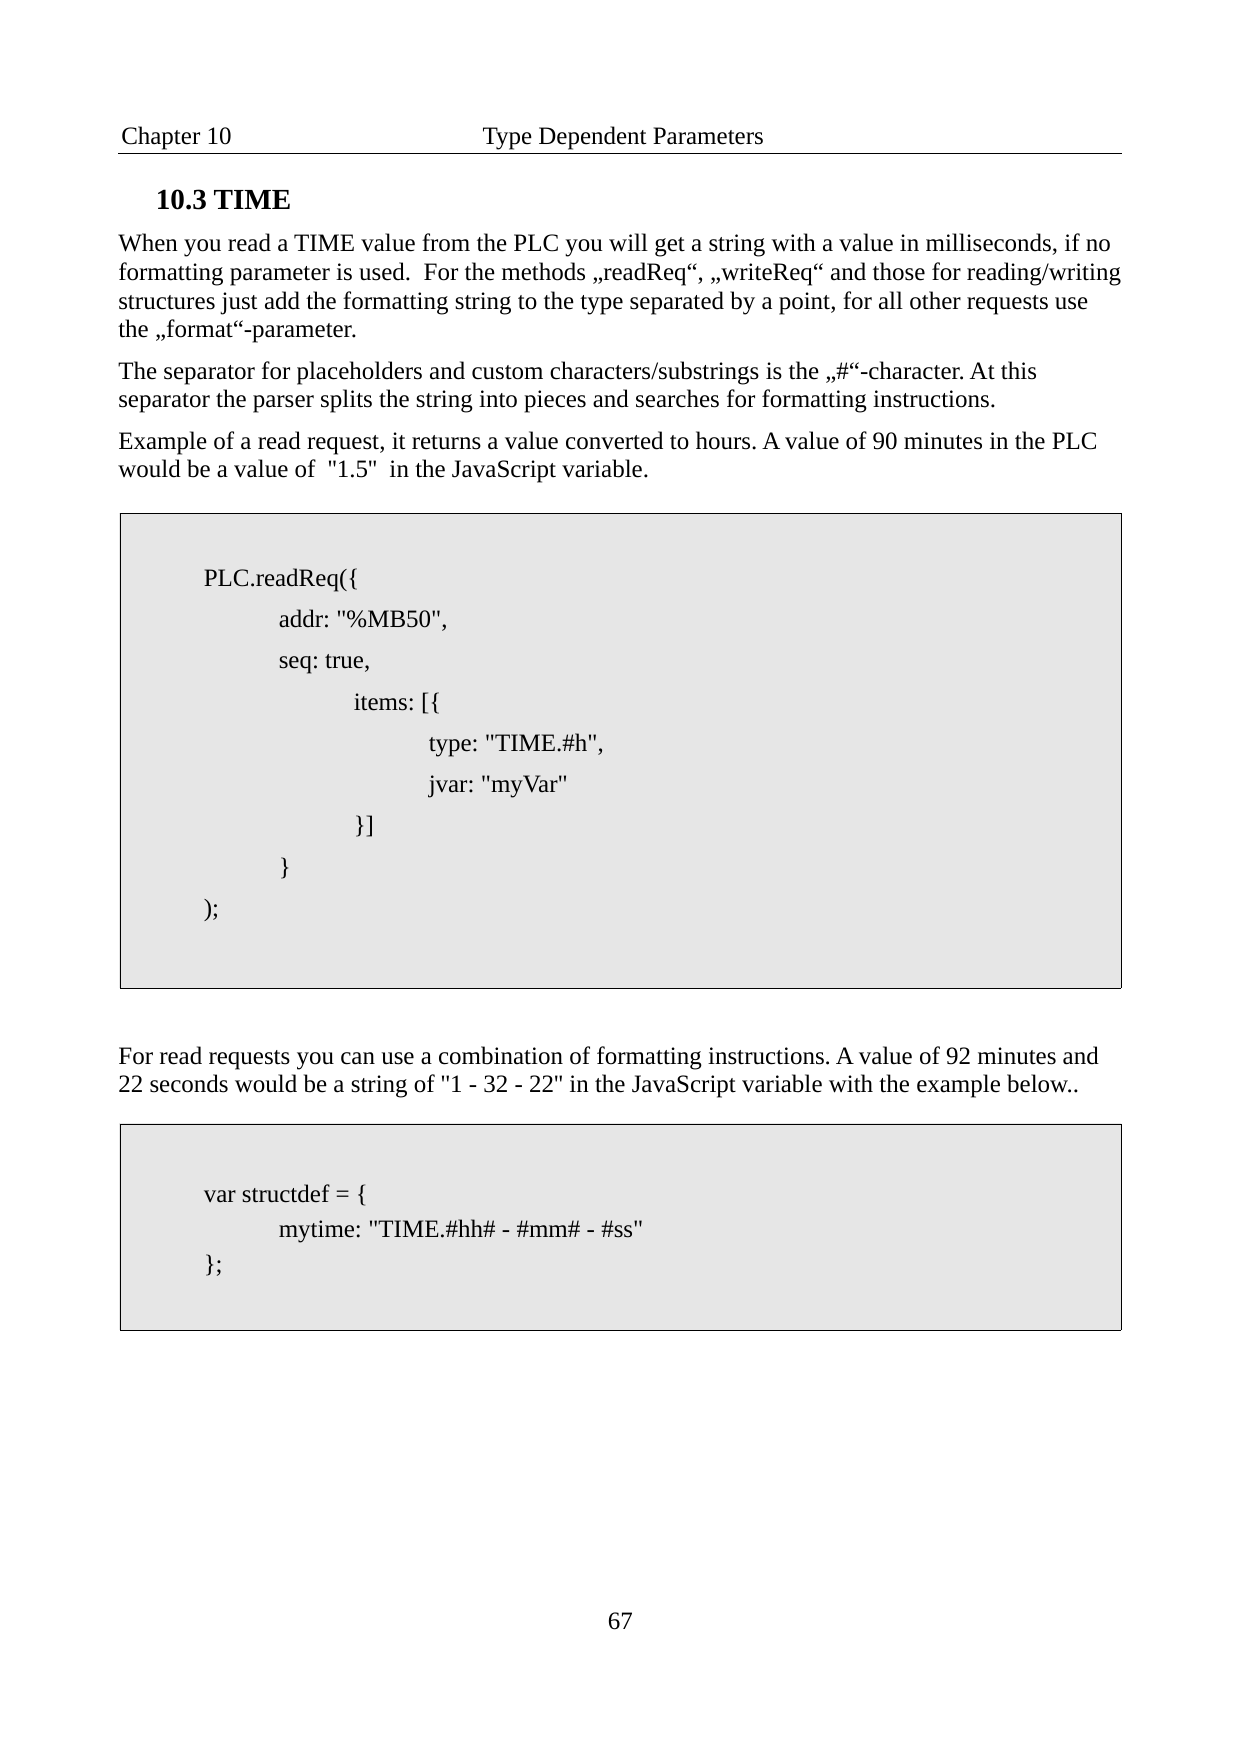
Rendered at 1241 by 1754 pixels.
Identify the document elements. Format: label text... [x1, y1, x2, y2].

text items: [{ [128, 687, 1112, 716]
text PLC.readReq({ [128, 563, 1112, 592]
text addr: "%MB50", [128, 604, 1112, 633]
text }] [128, 811, 1112, 839]
text The separator for placeholders and custom characters/substrings is the „#“-character. At this separator the parser splits the string into pieces and searches for formatting instructions. [118, 356, 1122, 413]
text When you read a TIME value from the PLC you will get a string with a value in milliseconds, if no formatting parameter is used. For the methods „readReq“, „writeReq“ and those for reading/writing structures just add the formatting string to the type separated by a point, for all other requests use the „format“-parameter. [118, 228, 1122, 343]
text jvar: "myVar" [128, 769, 1112, 798]
text var structdef = { mytime: "TIME.#hh# - #mm# - #ss" }; [128, 1174, 1112, 1280]
text } [128, 852, 1112, 881]
text type: "TIME.#h", [128, 728, 1112, 757]
text For read requests you can use a combination of formatting instructions. A value of 92 minutes and 22 seconds would be a string of ''1 - 32 - 22'' in the JavaScript variable with the example below.. [118, 1041, 1122, 1098]
subtitle 10.3 TIME [156, 182, 1122, 216]
text ); [128, 893, 1112, 922]
text seq: true, [128, 646, 1112, 674]
text Example of a read request, it returns a value converted to hours. A value of 90 minutes in the PLC would be a value of ''1.5'' in the JavaScript variable. [118, 426, 1122, 483]
